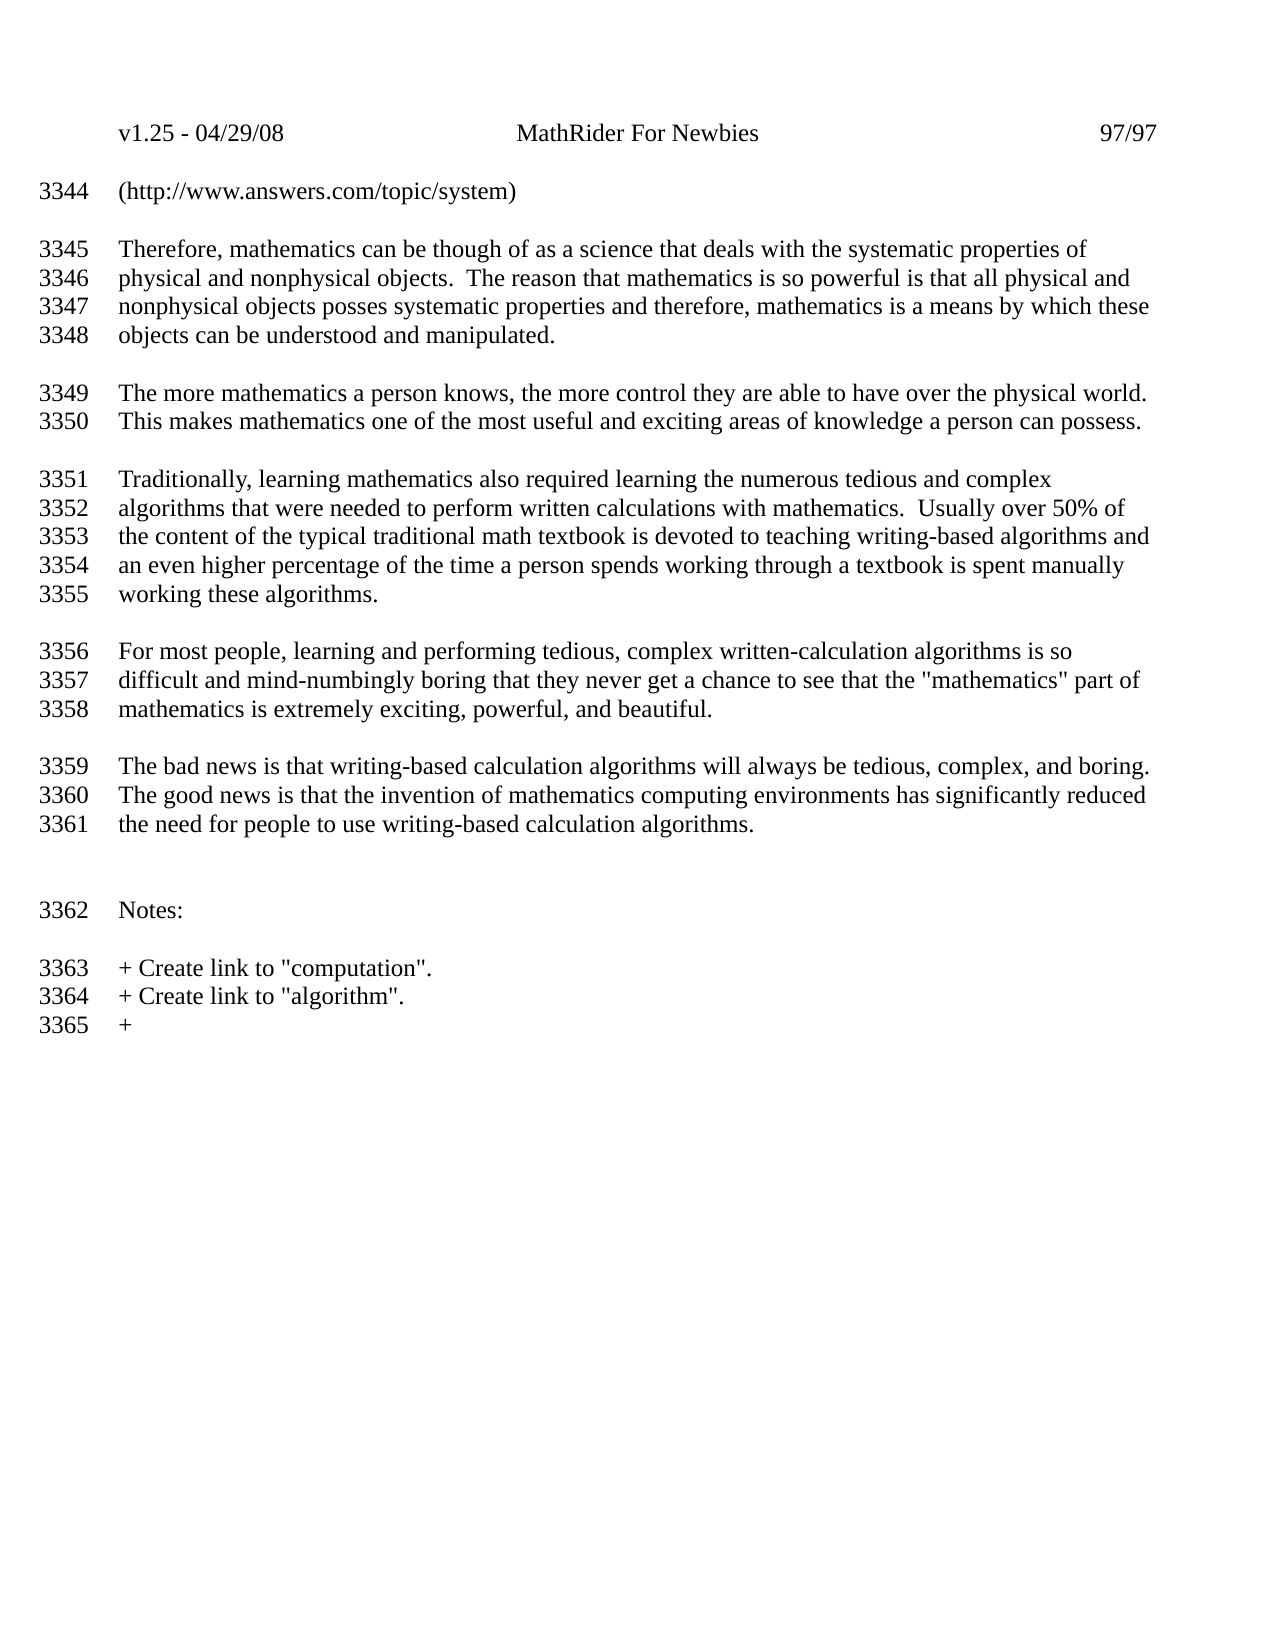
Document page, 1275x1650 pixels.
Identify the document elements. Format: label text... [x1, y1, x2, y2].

text Traditionally, learning mathematics also required learning the numerous tedious and complex algorithms that were needed to perform written calculations with mathematics. Usually over 50% of the content of the typical traditional math textbook is devoted to teaching writing-based algorithms and an even higher percentage of the time a person spends working through a textbook is spent manually working these algorithms. [118, 464, 1157, 608]
text + Create link to "computation". [118, 953, 1157, 981]
text + [118, 1010, 1157, 1039]
text (http://www.answers.com/topic/system) [118, 176, 1157, 205]
text For most people, learning and performing tedious, complex written-calculation algorithms is so difficult and mind-numbingly boring that they never get a chance to see that the "mathematics" part of mathematics is extremely exciting, powerful, and beautiful. [118, 636, 1157, 723]
text Therefore, mathematics can be though of as a science that deals with the systematic properties of physical and nonphysical objects. The reason that mathematics is so powerful is that all physical and nonphysical objects posses systematic properties and therefore, mathematics is a means by which these objects can be understood and manipulated. [118, 234, 1157, 349]
text The bad news is that writing-based calculation algorithms will always be tedious, complex, and boring. The good news is that the invention of mathematics computing environments has significantly reduced the need for people to use writing-based calculation algorithms. [118, 751, 1157, 838]
text + Create link to "algorithm". [118, 981, 1157, 1010]
text The more mathematics a person knows, the more control they are able to have over the physical world. This makes mathematics one of the most useful and exciting areas of knowledge a person can possess. [118, 378, 1157, 435]
text Notes: [118, 895, 1157, 924]
